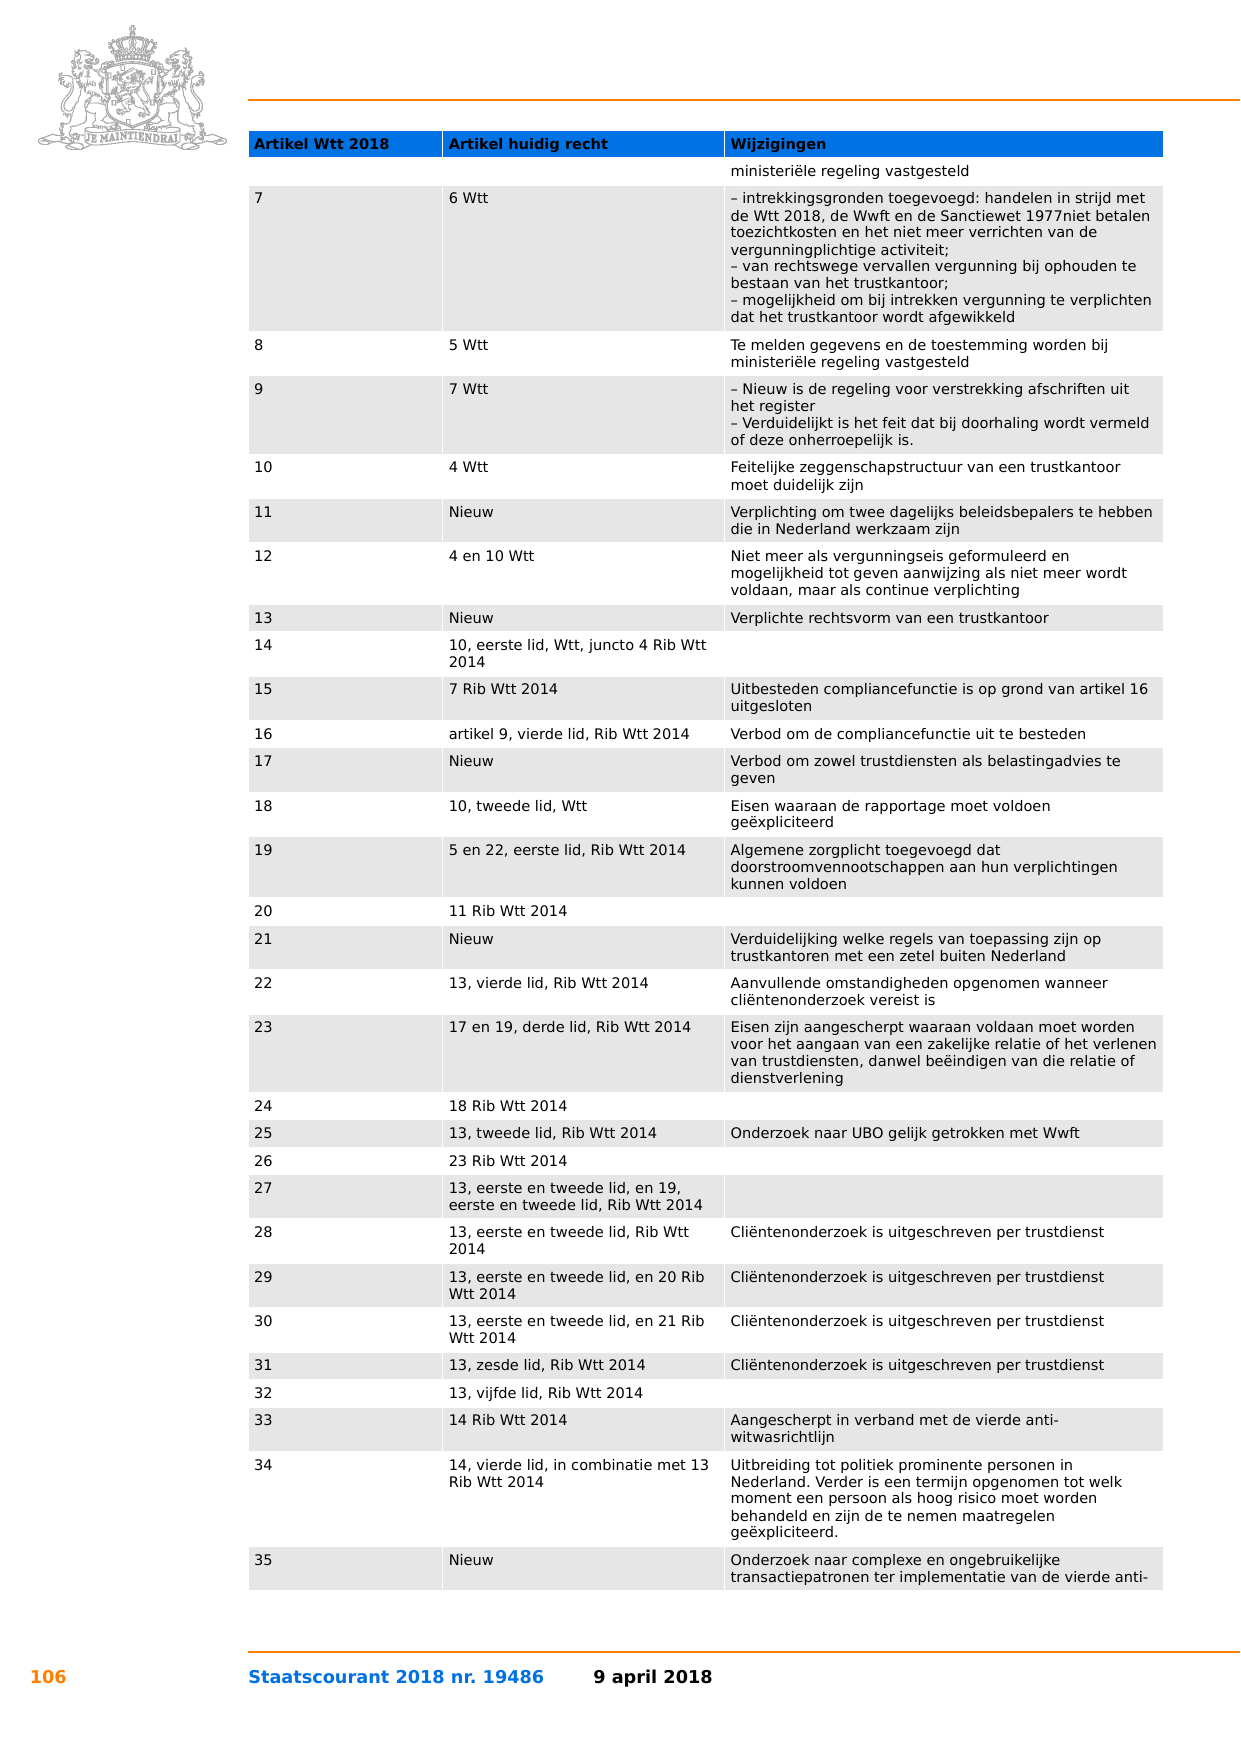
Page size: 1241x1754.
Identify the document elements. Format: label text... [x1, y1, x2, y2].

table_cell Eisen waaraan de rapportage moet voldoen geëxpliciteerd [725, 793, 1163, 836]
table_cell Te melden gegevens en de toestemming worden bij ministeriële regeling vastgesteld [725, 332, 1163, 375]
table_cell 16 [249, 721, 442, 747]
table_cell 7 Rib Wtt 2014 [443, 677, 724, 720]
table_cell [249, 158, 442, 185]
table_cell – Nieuw is de regeling voor verstrekking afschriften uit het register – Verduidelijkt is het feit dat bij doorhaling wordt vermeld of deze onherroepelijk is. [725, 376, 1163, 454]
table_cell Verplichting om twee dagelijks beleidsbepalers te hebben die in Nederland werkzaam zijn [725, 499, 1163, 542]
table_cell 34 [249, 1452, 442, 1546]
table_cell [725, 899, 1163, 925]
table_cell Cliëntenonderzoek is uitgeschreven per trustdienst [725, 1308, 1163, 1352]
table_cell 9 [249, 376, 442, 454]
table_cell 11 Rib Wtt 2014 [443, 899, 724, 925]
table_cell 4 Wtt [443, 455, 724, 498]
table_cell Uitbesteden compliancefunctie is op grond van artikel 16 uitgesloten [725, 677, 1163, 720]
table_cell 14 Rib Wtt 2014 [443, 1408, 724, 1451]
table_cell 30 [249, 1308, 442, 1352]
table_cell Nieuw [443, 605, 724, 631]
table_cell 26 [249, 1148, 442, 1174]
table_cell Eisen zijn aangescherpt waaraan voldaan moet worden voor het aangaan van een zakelijke relatie of het verlenen van trustdiensten, danwel beëindigen van die relatie of dienstverlening [725, 1015, 1163, 1092]
table_cell 13, zesde lid, Rib Wtt 2014 [443, 1353, 724, 1379]
table_cell 32 [249, 1380, 442, 1406]
table_cell 29 [249, 1264, 442, 1307]
table_cell 13, vierde lid, Rib Wtt 2014 [443, 970, 724, 1013]
table_cell 14, vierde lid, in combinatie met 13 Rib Wtt 2014 [443, 1452, 724, 1546]
table_cell Cliëntenonderzoek is uitgeschreven per trustdienst [725, 1353, 1163, 1379]
table_cell 17 en 19, derde lid, Rib Wtt 2014 [443, 1015, 724, 1092]
table_cell [725, 1175, 1163, 1218]
table_cell 27 [249, 1175, 442, 1218]
table_cell Niet meer als vergunningseis geformuleerd en mogelijkheid tot geven aanwijzing als niet meer wordt voldaan, maar als continue verplichting [725, 544, 1163, 604]
table_cell 4 en 10 Wtt [443, 544, 724, 604]
table_header Wijzigingen [725, 131, 1163, 157]
table_cell 13, eerste en tweede lid, Rib Wtt 2014 [443, 1220, 724, 1263]
table_cell [725, 632, 1163, 676]
table_cell 13, tweede lid, Rib Wtt 2014 [443, 1120, 724, 1147]
table_cell Nieuw [443, 926, 724, 969]
table_cell 13, eerste en tweede lid, en 19, eerste en tweede lid, Rib Wtt 2014 [443, 1175, 724, 1218]
table_cell Feitelijke zeggenschapstructuur van een trustkantoor moet duidelijk zijn [725, 455, 1163, 498]
table_cell 5 Wtt [443, 332, 724, 375]
table_cell 25 [249, 1120, 442, 1147]
table_cell Verduidelijking welke regels van toepassing zijn op trustkantoren met een zetel buiten Nederland [725, 926, 1163, 969]
table_cell 8 [249, 332, 442, 375]
table_cell 28 [249, 1220, 442, 1263]
table_cell Uitbreiding tot politiek prominente personen in Nederland. Verder is een termijn opgenomen tot welk moment een persoon als hoog risico moet worden behandeld en zijn de te nemen maatregelen geëxpliciteerd. [725, 1452, 1163, 1546]
table_header Artikel Wtt 2018 [249, 131, 442, 157]
table_cell – intrekkingsgronden toegevoegd: handelen in strijd met de Wtt 2018, de Wwft en de Sanctiewet 1977niet betalen toezichtkosten en het niet meer verrichten van de vergunningplichtige activiteit; – van rechtswege vervallen vergunning bij ophouden te bestaan van het trustkantoor; – mogelijkheid om bij intrekken vergunning te verplichten dat het trustkantoor wordt afgewikkeld [725, 186, 1163, 331]
table_cell 13, eerste en tweede lid, en 21 Rib Wtt 2014 [443, 1308, 724, 1352]
table_cell Aanvullende omstandigheden opgenomen wanneer cliëntenonderzoek vereist is [725, 970, 1163, 1013]
table_cell 17 [249, 748, 442, 792]
table_cell [725, 1093, 1163, 1119]
table_cell 21 [249, 926, 442, 969]
table_cell 23 Rib Wtt 2014 [443, 1148, 724, 1174]
table_cell Cliëntenonderzoek is uitgeschreven per trustdienst [725, 1220, 1163, 1263]
table_cell 13, eerste en tweede lid, en 20 Rib Wtt 2014 [443, 1264, 724, 1307]
table_cell 35 [249, 1547, 442, 1590]
table_cell 31 [249, 1353, 442, 1379]
table_cell Aangescherpt in verband met de vierde anti-witwasrichtlijn [725, 1408, 1163, 1451]
table_cell Nieuw [443, 499, 724, 542]
table_cell 13 [249, 605, 442, 631]
table_cell 18 Rib Wtt 2014 [443, 1093, 724, 1119]
table_cell 15 [249, 677, 442, 720]
table_cell Nieuw [443, 748, 724, 792]
table_header Artikel huidig recht [443, 131, 724, 157]
table_cell 12 [249, 544, 442, 604]
table_cell Verbod om zowel trustdiensten als belastingadvies te geven [725, 748, 1163, 792]
table_cell artikel 9, vierde lid, Rib Wtt 2014 [443, 721, 724, 747]
table_cell 5 en 22, eerste lid, Rib Wtt 2014 [443, 837, 724, 897]
table_cell 13, vijfde lid, Rib Wtt 2014 [443, 1380, 724, 1406]
table_cell [725, 1148, 1163, 1174]
table_cell 10, tweede lid, Wtt [443, 793, 724, 836]
table_cell Nieuw [443, 1547, 724, 1590]
table_cell 14 [249, 632, 442, 676]
table_cell 33 [249, 1408, 442, 1451]
table_cell ministeriële regeling vastgesteld [725, 158, 1163, 185]
table_cell 20 [249, 899, 442, 925]
table_cell Onderzoek naar complexe en ongebruikelijke transactiepatronen ter implementatie van de vierde anti- [725, 1547, 1163, 1590]
table_cell Verbod om de compliancefunctie uit te besteden [725, 721, 1163, 747]
table_cell 10, eerste lid, Wtt, juncto 4 Rib Wtt 2014 [443, 632, 724, 676]
table_cell 7 Wtt [443, 376, 724, 454]
table_cell 11 [249, 499, 442, 542]
table_cell Cliëntenonderzoek is uitgeschreven per trustdienst [725, 1264, 1163, 1307]
table_cell 24 [249, 1093, 442, 1119]
table_cell Verplichte rechtsvorm van een trustkantoor [725, 605, 1163, 631]
table_cell 23 [249, 1015, 442, 1092]
table_cell [725, 1380, 1163, 1406]
table_cell 10 [249, 455, 442, 498]
table_cell 6 Wtt [443, 186, 724, 331]
picture [38, 25, 227, 150]
table_cell 7 [249, 186, 442, 331]
table_cell Algemene zorgplicht toegevoegd dat doorstroomvennootschappen aan hun verplichtingen kunnen voldoen [725, 837, 1163, 897]
table_cell Onderzoek naar UBO gelijk getrokken met Wwft [725, 1120, 1163, 1147]
table_cell 18 [249, 793, 442, 836]
table_cell 19 [249, 837, 442, 897]
table_cell 22 [249, 970, 442, 1013]
table_cell [443, 158, 724, 185]
